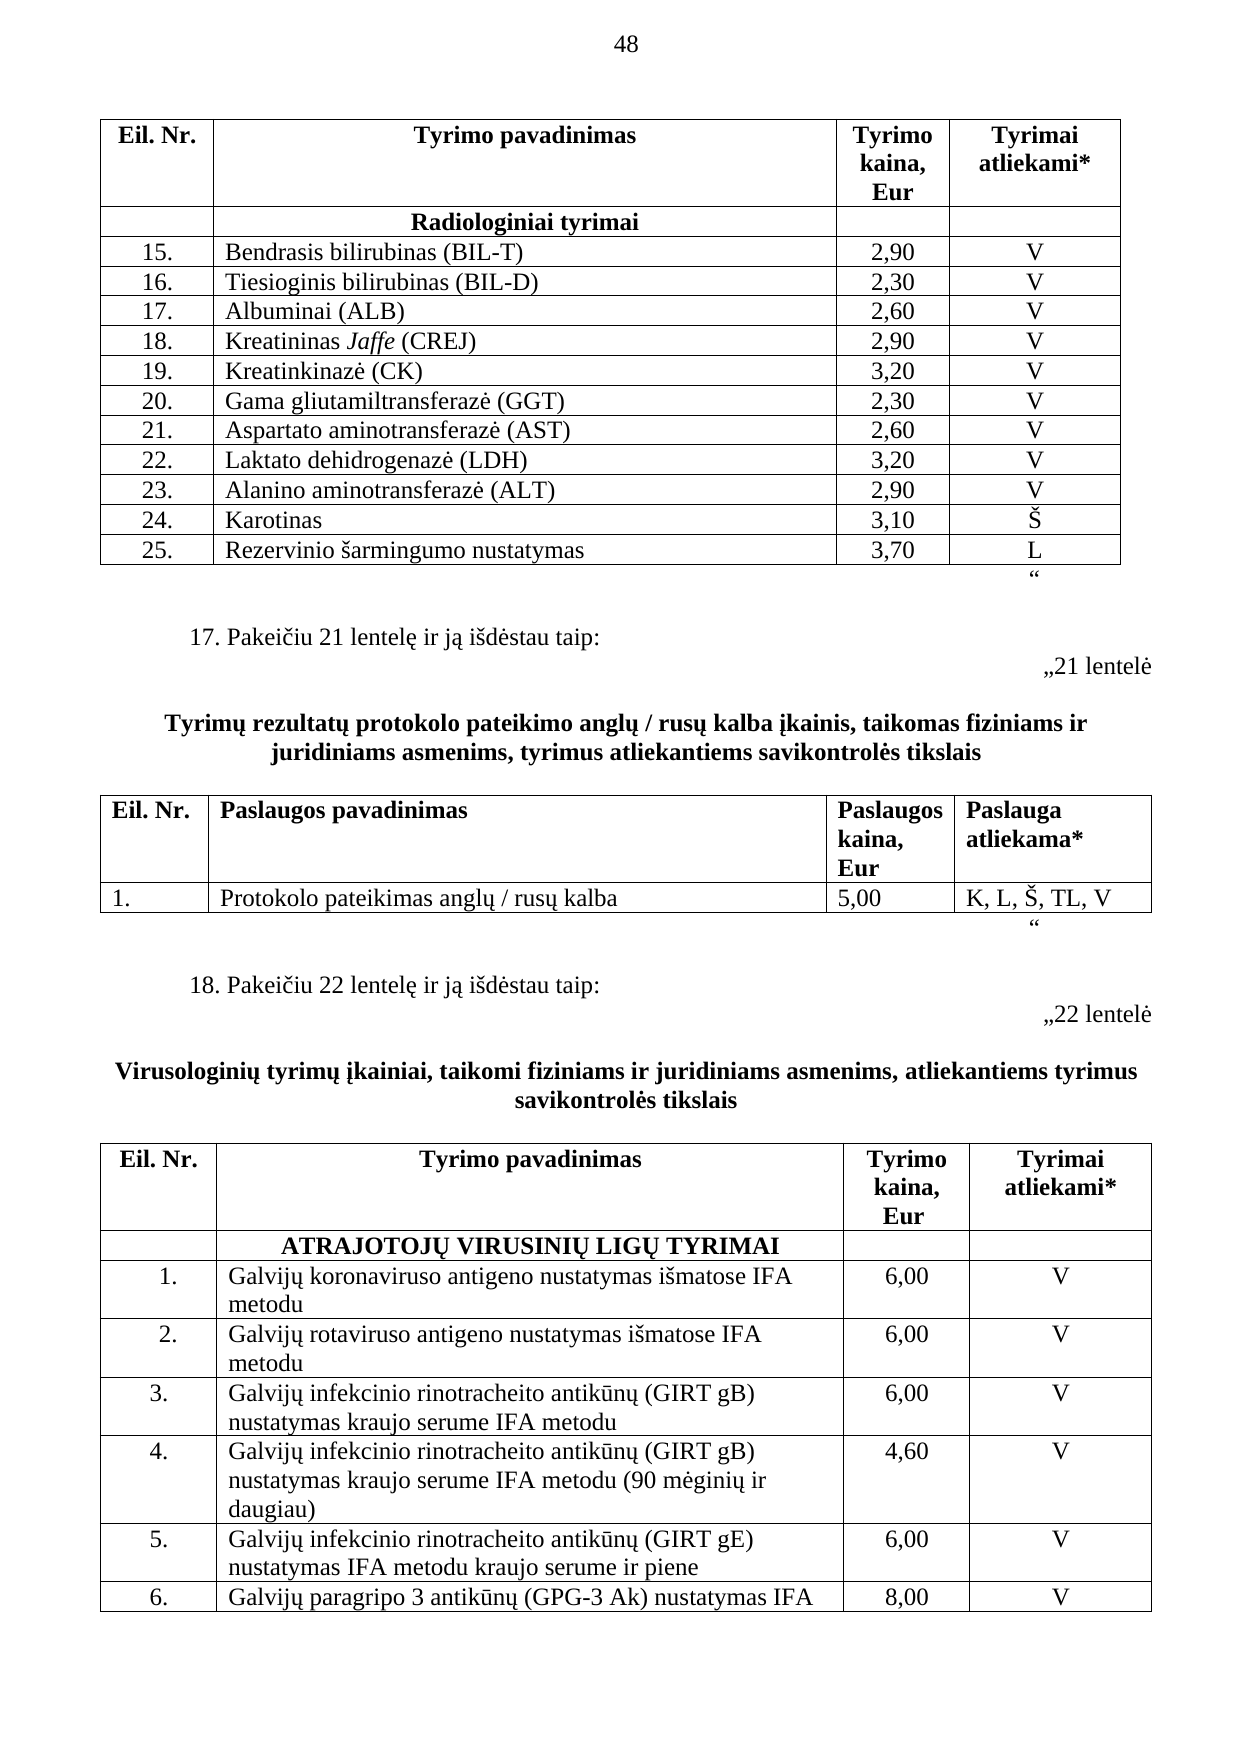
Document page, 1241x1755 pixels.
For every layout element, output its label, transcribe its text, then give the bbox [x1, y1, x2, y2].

table_cell V [970, 1524, 1151, 1581]
table_cell Galvijų infekcinio rinotracheito antikūnų (GIRT gB) nustatymas kraujo serume IFA metodu (90 mėginių ir daugiau) [217, 1436, 843, 1523]
table_cell 2,90 [837, 237, 949, 266]
table_cell Galvijų rotaviruso antigeno nustatymas išmatose IFA metodu [217, 1319, 843, 1377]
table_cell V [950, 326, 1120, 355]
table_header Eil. Nr. [101, 120, 213, 206]
table_cell 15. [101, 237, 213, 266]
table_header Tyrimai atliekami* [950, 120, 1120, 206]
text 18. Pakeičiu 22 lentelę ir ją išdėstau taip: [100, 970, 1152, 999]
table_cell [101, 1231, 216, 1260]
table_cell Protokolo pateikimas anglų / rusų kalba [209, 883, 826, 912]
table_cell 4. [101, 1436, 216, 1523]
table_cell V [970, 1436, 1151, 1523]
table_cell 2,30 [837, 267, 949, 295]
table_cell 23. [101, 475, 213, 504]
table_cell V [950, 267, 1120, 295]
table_cell 3,10 [837, 505, 949, 534]
table_cell Gama gliutamiltransferazė (GGT) [214, 386, 836, 414]
table_cell 4,60 [844, 1436, 969, 1523]
text “ [925, 564, 1171, 593]
table_cell 5,00 [827, 883, 954, 912]
table_cell V [950, 237, 1120, 266]
table_cell 6. [101, 1582, 216, 1611]
table_cell Aspartato aminotransferazė (AST) [214, 416, 836, 444]
table_cell Laktato dehidrogenazė (LDH) [214, 445, 836, 474]
table_cell Galvijų paragripo 3 antikūnų (GPG-3 Ak) nustatymas IFA [217, 1582, 843, 1611]
table_cell 8,00 [844, 1582, 969, 1611]
table_cell 2,90 [837, 475, 949, 504]
table_cell L [950, 535, 1120, 563]
table_cell V [950, 416, 1120, 444]
table_cell V [970, 1261, 1151, 1318]
table_cell Galvijų koronaviruso antigeno nustatymas išmatose IFA metodu [217, 1261, 843, 1318]
table_cell 2. [101, 1319, 216, 1377]
table_cell 3,20 [837, 445, 949, 474]
table_cell [950, 207, 1120, 236]
table_cell 3,70 [837, 535, 949, 563]
table_cell Galvijų infekcinio rinotracheito antikūnų (GIRT gE) nustatymas IFA metodu kraujo serume ir piene [217, 1524, 843, 1581]
table_cell Radiologiniai tyrimai [214, 207, 836, 236]
table_cell 16. [101, 267, 213, 295]
table_cell 2,30 [837, 386, 949, 414]
table_cell ATRAJOTOJŲ VIRUSINIŲ LIGŲ TYRIMAI [217, 1231, 843, 1260]
table_cell 24. [101, 505, 213, 534]
table_cell V [950, 296, 1120, 325]
table_cell Š [950, 505, 1120, 534]
text Tyrimų rezultatų protokolo pateikimo anglų / rusų kalba įkainis, taikomas fiziniams ir juridiniams asmenims, tyrimus atliekantiems savikontrolės tikslais [100, 708, 1152, 766]
table_cell V [950, 475, 1120, 504]
table_cell 2,60 [837, 416, 949, 444]
table_header Eil. Nr. [101, 796, 208, 882]
table_cell 2,90 [837, 326, 949, 355]
table_cell [837, 207, 949, 236]
text Virusologinių tyrimų įkainiai, taikomi fiziniams ir juridiniams asmenims, atliekantiems tyrimus savikontrolės tikslais [100, 1056, 1152, 1114]
table_cell 20. [101, 386, 213, 414]
table_header Eil. Nr. [101, 1144, 216, 1230]
table_cell V [970, 1319, 1151, 1377]
table_cell Kreatininas Jaffe (CREJ) [214, 326, 836, 355]
table_header Paslaugos kaina, Eur [827, 796, 954, 882]
table_cell V [950, 356, 1120, 385]
table_cell Karotinas [214, 505, 836, 534]
table_cell Galvijų infekcinio rinotracheito antikūnų (GIRT gB) nustatymas kraujo serume IFA metodu [217, 1378, 843, 1435]
table_cell 18. [101, 326, 213, 355]
table_header Tyrimo kaina, Eur [837, 120, 949, 206]
table_cell [844, 1231, 969, 1260]
table_cell 5. [101, 1524, 216, 1581]
table_cell 21. [101, 416, 213, 444]
table_cell V [970, 1582, 1151, 1611]
table_cell 2,60 [837, 296, 949, 325]
table_header Paslauga atliekama* [955, 796, 1151, 882]
table_cell 6,00 [844, 1319, 969, 1377]
table_cell 6,00 [844, 1378, 969, 1435]
table_cell 22. [101, 445, 213, 474]
table_cell [101, 207, 213, 236]
table_cell Alanino aminotransferazė (ALT) [214, 475, 836, 504]
table_cell 3. [101, 1378, 216, 1435]
table_header Tyrimo kaina, Eur [844, 1144, 969, 1230]
table_cell 6,00 [844, 1261, 969, 1318]
table_cell Albuminai (ALB) [214, 296, 836, 325]
table_cell 19. [101, 356, 213, 385]
table_header Paslaugos pavadinimas [209, 796, 826, 882]
text „21 lentelė [100, 651, 1152, 679]
table_cell 25. [101, 535, 213, 563]
text „22 lentelė [100, 999, 1152, 1028]
table_cell 6,00 [844, 1524, 969, 1581]
table_cell K, L, Š, TL, V [955, 883, 1151, 912]
text “ [925, 913, 1171, 941]
table_cell 1. [101, 883, 208, 912]
table_header Tyrimo pavadinimas [217, 1144, 843, 1230]
table_cell V [970, 1378, 1151, 1435]
table_cell [970, 1231, 1151, 1260]
table_cell Tiesioginis bilirubinas (BIL-D) [214, 267, 836, 295]
table_cell 17. [101, 296, 213, 325]
table_header Tyrimai atliekami* [970, 1144, 1151, 1230]
table_cell 1. [101, 1261, 216, 1318]
table_cell Rezervinio šarmingumo nustatymas [214, 535, 836, 563]
table_cell V [950, 445, 1120, 474]
table_header Tyrimo pavadinimas [214, 120, 836, 206]
table_cell 3,20 [837, 356, 949, 385]
table_cell V [950, 386, 1120, 414]
text 17. Pakeičiu 21 lentelę ir ją išdėstau taip: [100, 622, 1152, 651]
table_cell Bendrasis bilirubinas (BIL-T) [214, 237, 836, 266]
table_cell Kreatinkinazė (CK) [214, 356, 836, 385]
